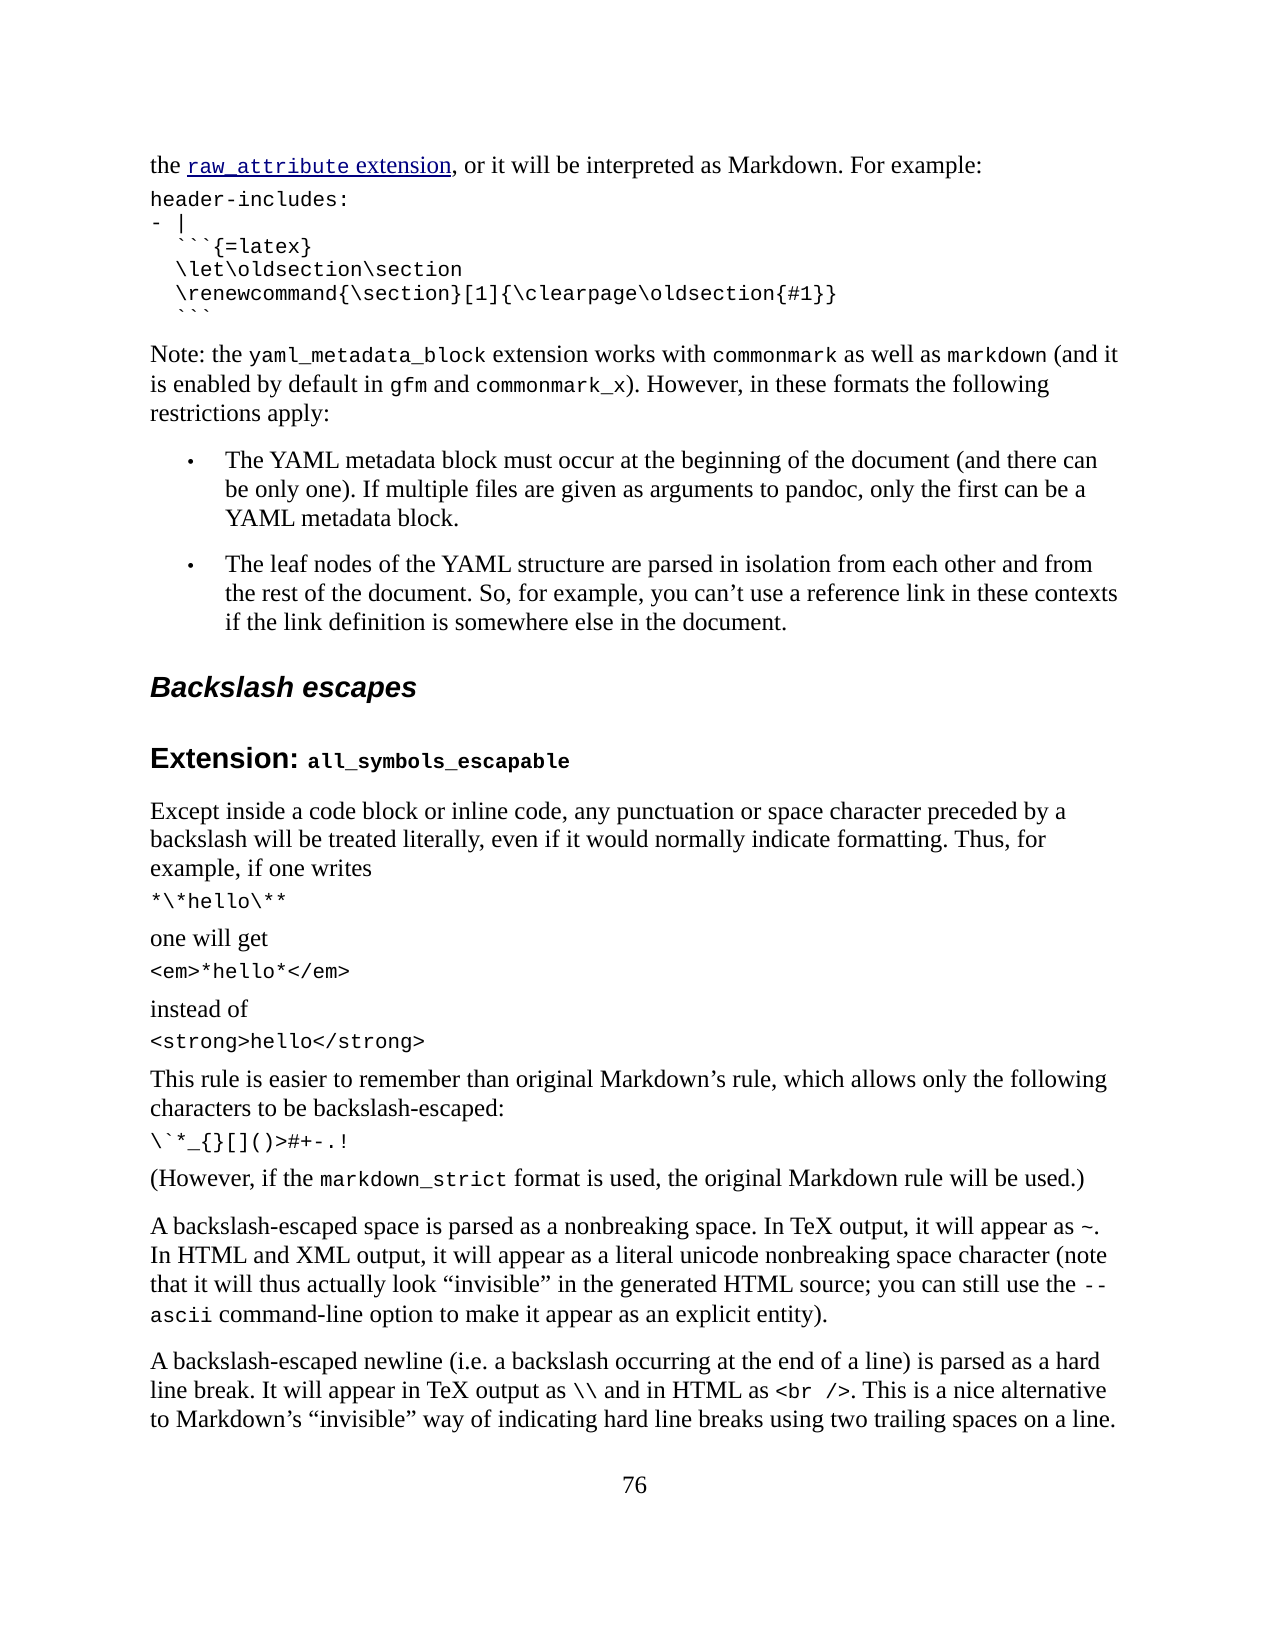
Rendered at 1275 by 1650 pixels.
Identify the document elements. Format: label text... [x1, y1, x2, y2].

text header-includes: [150, 188, 1125, 212]
text <strong>hello</strong> [150, 1032, 1125, 1055]
text (However, if the markdown_strict format is used, the original Markdown rule will be used.) [150, 1163, 1125, 1193]
text - | [150, 212, 1125, 236]
text Except inside a code block or inline code, any punctuation or space character preceded by a backslash will be treated literally, even if it would normally indicate formatting. Thus, for example, if one writes [150, 796, 1125, 882]
subtitle Backslash escapes [150, 669, 1125, 703]
text Note: the yaml_metadata_block extension works with commonmark as well as markdown (and it is enabled by default in gfm and commonmark_x). However, in these formats the following restrictions apply: [150, 339, 1125, 427]
text \let\oldsection\section [150, 259, 1125, 283]
text one will get [150, 923, 1125, 952]
list The leaf nodes of the YAML structure are parsed in isolation from each other and from the rest of the document. So, for example, you can’t use a reference link in these contexts if the link definition is somewhere else in the document. [187, 549, 1125, 636]
text the raw_attribute extension, or it will be interpreted as Markdown. For example: [150, 150, 1125, 179]
text A backslash-escaped space is parsed as a nonbreaking space. In TeX output, it will appear as ~. In HTML and XML output, it will appear as a literal unicode nonbreaking space character (note that it will thus actually look “invisible” in the generated HTML source; you can still use the --ascii command-line option to make it appear as an explicit entity). [150, 1211, 1125, 1328]
text \renewcommand{\section}[1]{\clearpage\oldsection{#1}} [150, 283, 1125, 307]
list The YAML metadata block must occur at the beginning of the document (and there can be only one). If multiple files are given as arguments to pandoc, only the first can be a YAML metadata block. [187, 445, 1125, 531]
subtitle Extension: all_symbols_escapable [150, 741, 1125, 774]
text *\*hello\** [150, 891, 1125, 914]
text instead of [150, 994, 1125, 1023]
text \`*_{}[]()>#+-.! [150, 1131, 1125, 1154]
text <em>*hello*</em> [150, 961, 1125, 985]
text This rule is easier to remember than original Markdown’s rule, which allows only the following characters to be backslash-escaped: [150, 1064, 1125, 1122]
text ```{=latex} [150, 236, 1125, 259]
text A backslash-escaped newline (i.e. a backslash occurring at the end of a line) is parsed as a hard line break. It will appear in TeX output as \\ and in HTML as <br />. This is a nice alternative to Markdown’s “invisible” way of indicating hard line breaks using two trailing spaces on a line. [150, 1346, 1125, 1433]
text ``` [150, 307, 1125, 330]
